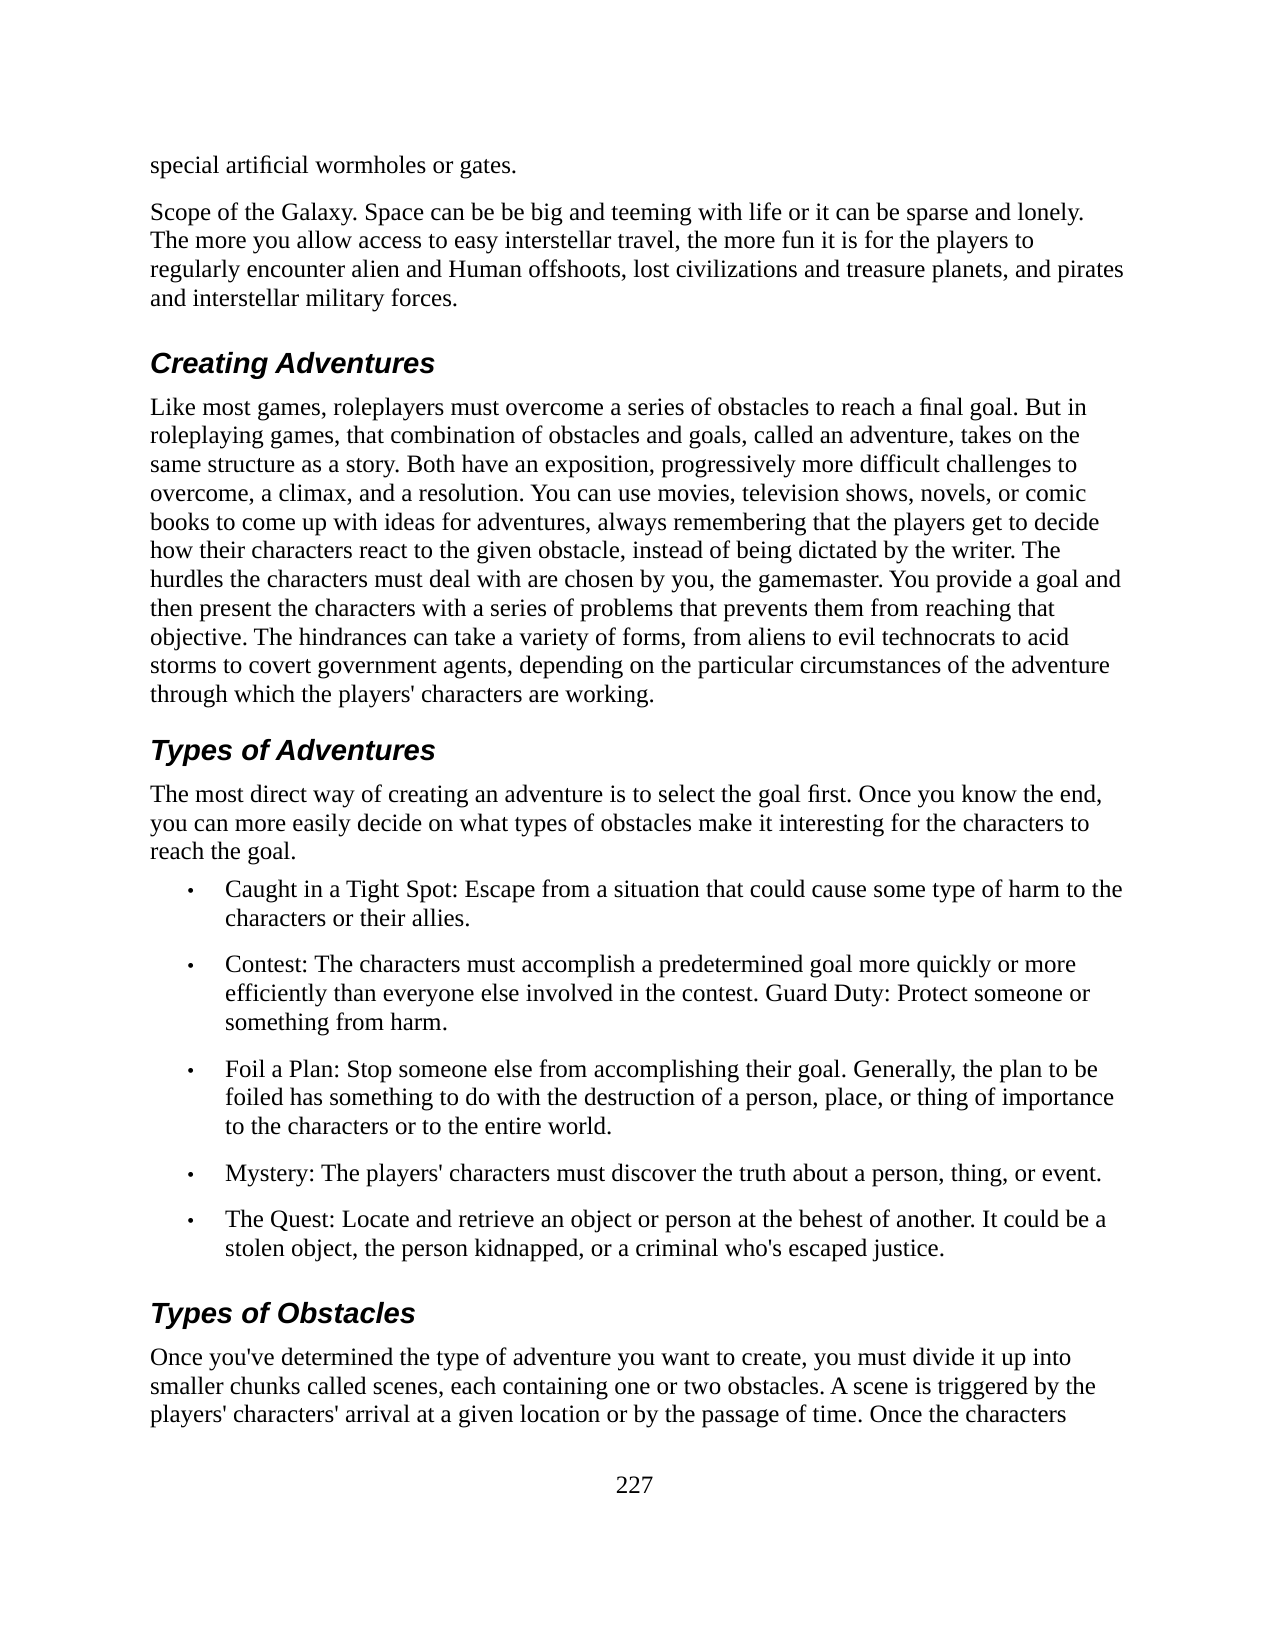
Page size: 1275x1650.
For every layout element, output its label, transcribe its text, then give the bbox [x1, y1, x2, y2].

list Contest: The characters must accomplish a predetermined goal more quickly or more efficiently than everyone else involved in the contest. Guard Duty: Protect someone or something from harm. [187, 949, 1125, 1036]
text The most direct way of creating an adventure is to select the goal ﬁrst. Once you know the end, you can more easily decide on what types of obstacles make it interesting for the characters to reach the goal. [150, 779, 1125, 865]
list Caught in a Tight Spot: Escape from a situation that could cause some type of harm to the characters or their allies. [187, 874, 1125, 932]
subtitle Types of Obstacles [150, 1296, 1125, 1329]
text Like most games, roleplayers must overcome a series of obstacles to reach a ﬁnal goal. But in roleplaying games, that combination of obstacles and goals, called an adventure, takes on the same structure as a story. Both have an exposition, progressively more difficult challenges to overcome, a climax, and a resolution. You can use movies, television shows, novels, or comic books to come up with ideas for adventures, always remembering that the players get to decide how their characters react to the given obstacle, instead of being dictated by the writer. The hurdles the characters must deal with are chosen by you, the gamemaster. You provide a goal and then present the characters with a series of problems that prevents them from reaching that objective. The hindrances can take a variety of forms, from aliens to evil technocrats to acid storms to covert government agents, depending on the particular circumstances of the adventure through which the players' characters are working. [150, 392, 1125, 708]
list Mystery: The players' characters must discover the truth about a person, thing, or event. [187, 1158, 1125, 1187]
subtitle Creating Adventures [150, 346, 1125, 379]
text Scope of the Galaxy. Space can be be big and teeming with life or it can be sparse and lonely. The more you allow access to easy interstellar travel, the more fun it is for the players to regularly encounter alien and Human offshoots, lost civilizations and treasure planets, and pirates and interstellar military forces. [150, 197, 1125, 312]
list Foil a Plan: Stop someone else from accomplishing their goal. Generally, the plan to be foiled has something to do with the destruction of a person, place, or thing of importance to the characters or to the entire world. [187, 1054, 1125, 1140]
text special artiﬁcial wormholes or gates. [150, 150, 1125, 179]
text Once you've determined the type of adventure you want to create, you must divide it up into smaller chunks called scenes, each containing one or two obstacles. A scene is triggered by the players' characters' arrival at a given location or by the passage of time. Once the characters [150, 1342, 1125, 1428]
subtitle Types of Adventures [150, 733, 1125, 766]
list The Quest: Locate and retrieve an object or person at the behest of another. It could be a stolen object, the person kidnapped, or a criminal who's escaped justice. [187, 1204, 1125, 1262]
